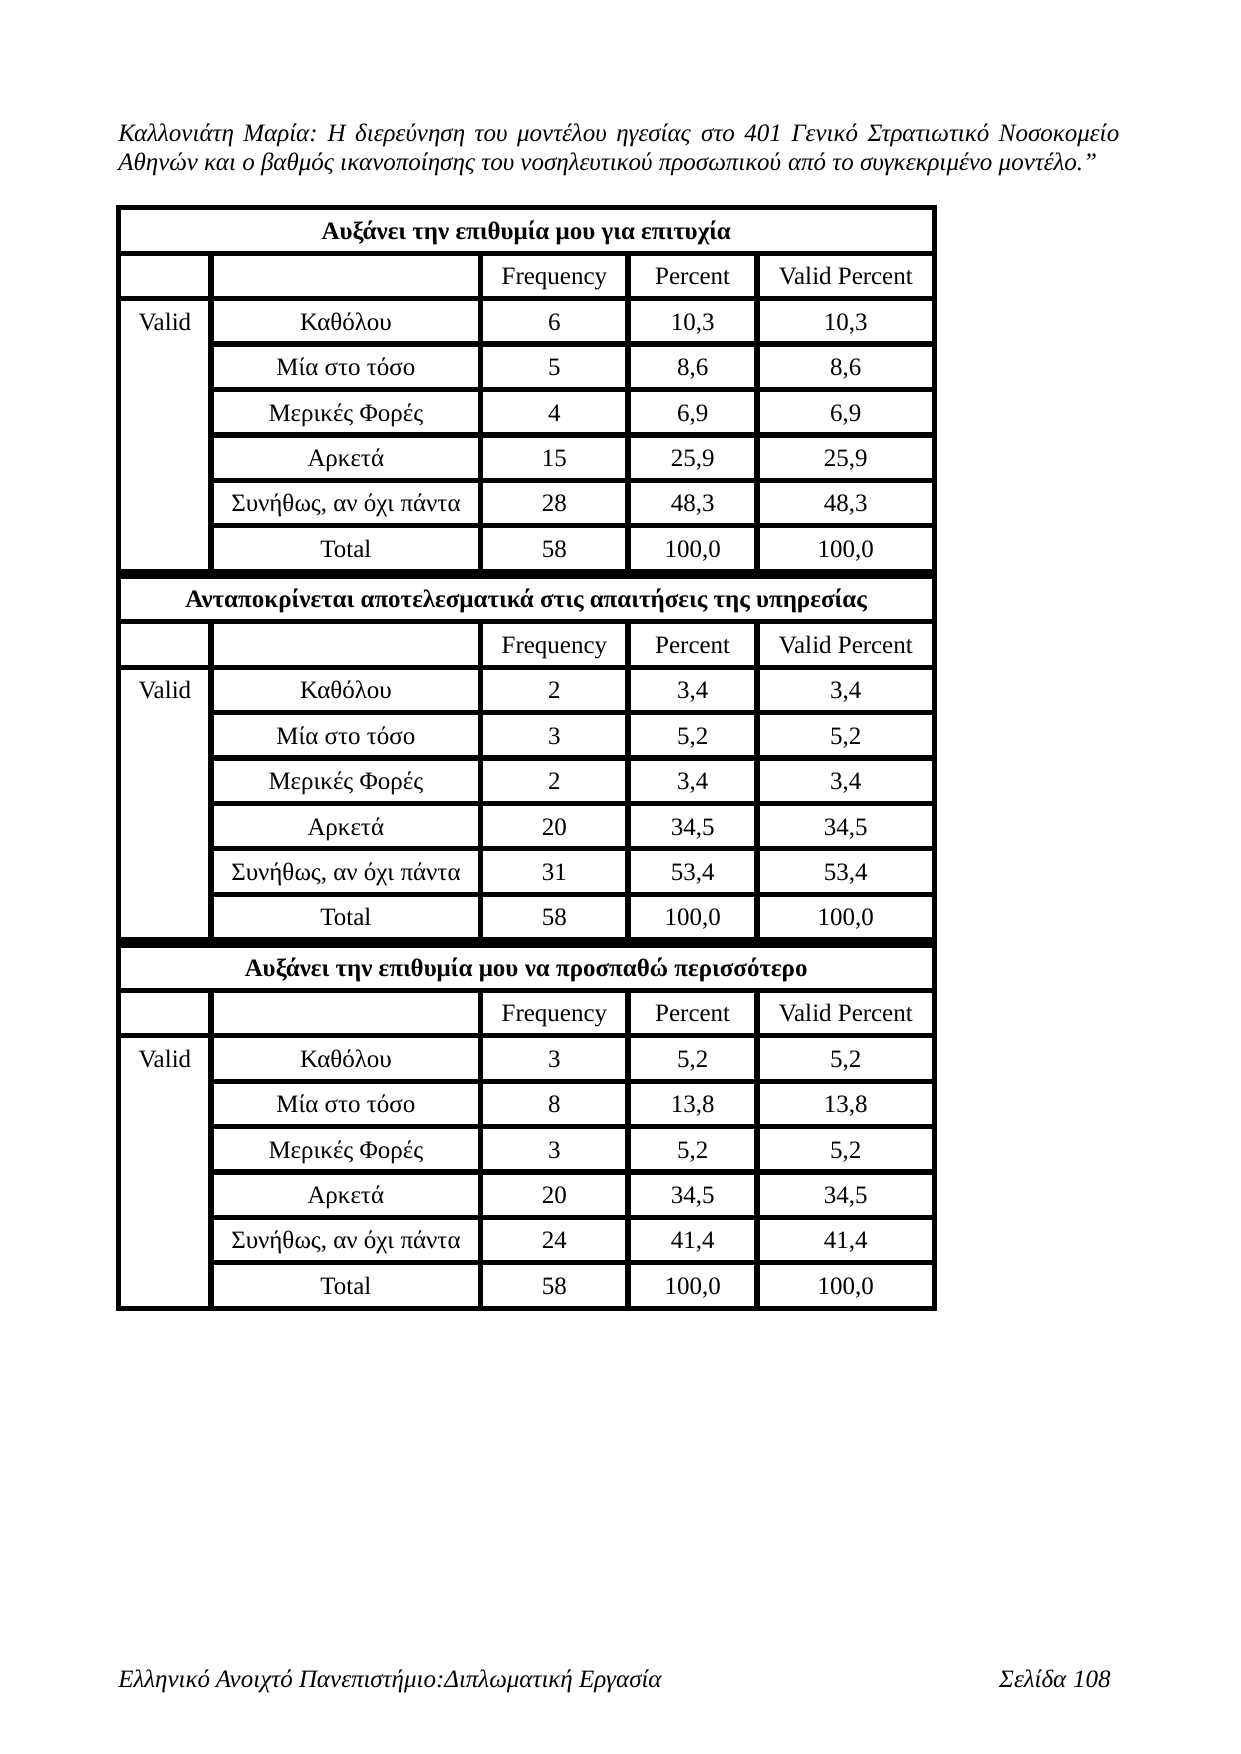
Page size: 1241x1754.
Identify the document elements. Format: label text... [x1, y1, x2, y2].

table_cell Αρκετά [214, 806, 478, 846]
table_cell 28 [483, 483, 625, 523]
table_cell Percent [631, 256, 754, 296]
table_cell Valid Percent [760, 993, 932, 1033]
table_cell Συνήθως, αν όχι πάντα [214, 851, 478, 892]
table_cell Valid [121, 1038, 208, 1306]
table_cell 31 [483, 851, 625, 892]
table_cell 53,4 [760, 851, 932, 892]
table_cell 8,6 [760, 347, 932, 387]
table_cell 100,0 [631, 897, 754, 937]
table_cell 3,4 [631, 761, 754, 801]
table_cell 41,4 [631, 1220, 754, 1260]
table_cell 100,0 [760, 897, 932, 937]
table_cell [121, 256, 208, 296]
table_cell 5,2 [760, 715, 932, 755]
table_cell Μερικές Φορές [214, 761, 478, 801]
table_cell 25,9 [631, 438, 754, 478]
table_cell Total [214, 528, 478, 568]
table_cell 6,9 [760, 392, 932, 432]
table_cell Frequency [483, 993, 625, 1033]
table_cell Valid [121, 670, 208, 937]
table_cell 15 [483, 438, 625, 478]
table_cell 3,4 [760, 761, 932, 801]
table_cell 48,3 [631, 483, 754, 523]
table_cell 2 [483, 670, 625, 710]
table_cell Μερικές Φορές [214, 392, 478, 432]
table_cell 8,6 [631, 347, 754, 387]
table_cell 20 [483, 806, 625, 846]
table_cell 5,2 [631, 715, 754, 755]
table_cell Αρκετά [214, 1175, 478, 1215]
table_cell 100,0 [631, 528, 754, 568]
table_cell 34,5 [760, 806, 932, 846]
table_cell Valid Percent [760, 624, 932, 664]
table_cell 3 [483, 715, 625, 755]
table_cell 58 [483, 528, 625, 568]
table_cell 24 [483, 1220, 625, 1260]
table_cell 6 [483, 301, 625, 341]
table_cell 10,3 [760, 301, 932, 341]
table_cell Συνήθως, αν όχι πάντα [214, 1220, 478, 1260]
table_cell 5,2 [631, 1038, 754, 1078]
table_cell 25,9 [760, 438, 932, 478]
table_cell 5,2 [631, 1129, 754, 1169]
table_cell 41,4 [760, 1220, 932, 1260]
table_cell Percent [631, 624, 754, 664]
table_cell Valid [121, 301, 208, 568]
table_cell Μία στο τόσο [214, 715, 478, 755]
table_cell [214, 624, 478, 664]
table_cell Percent [631, 993, 754, 1033]
table_cell 2 [483, 761, 625, 801]
table_cell [214, 993, 478, 1033]
table_cell Συνήθως, αν όχι πάντα [214, 483, 478, 523]
table_cell 100,0 [760, 1265, 932, 1306]
table_cell Frequency [483, 624, 625, 664]
table_cell 5,2 [760, 1038, 932, 1078]
table_cell 58 [483, 897, 625, 937]
table_cell Frequency [483, 256, 625, 296]
table_cell Καθόλου [214, 670, 478, 710]
table_cell 100,0 [760, 528, 932, 568]
table_cell Καθόλου [214, 1038, 478, 1078]
table_cell 6,9 [631, 392, 754, 432]
table_cell 13,8 [631, 1084, 754, 1124]
table_cell 8 [483, 1084, 625, 1124]
table_cell [121, 993, 208, 1033]
table_header Ανταποκρίνεται αποτελεσματικά στις απαιτήσεις της υπηρεσίας [121, 579, 932, 619]
table_cell 48,3 [760, 483, 932, 523]
table_cell 3 [483, 1129, 625, 1169]
table_cell 13,8 [760, 1084, 932, 1124]
table_cell 20 [483, 1175, 625, 1215]
table_header Αυξάνει την επιθυμία μου να προσπαθώ περισσότερο [121, 948, 932, 988]
table_cell Μία στο τόσο [214, 347, 478, 387]
table_cell Καθόλου [214, 301, 478, 341]
table_cell [214, 256, 478, 296]
table_cell Μερικές Φορές [214, 1129, 478, 1169]
table_cell Αρκετά [214, 438, 478, 478]
table_cell 4 [483, 392, 625, 432]
table_cell 3,4 [760, 670, 932, 710]
table_header Αυξάνει την επιθυμία μου για επιτυχία [121, 210, 932, 251]
table_cell 34,5 [631, 1175, 754, 1215]
table_cell 34,5 [631, 806, 754, 846]
table_cell 34,5 [760, 1175, 932, 1215]
table_cell 10,3 [631, 301, 754, 341]
table_cell [121, 624, 208, 664]
table_cell 5 [483, 347, 625, 387]
table_cell 58 [483, 1265, 625, 1306]
table_cell Μία στο τόσο [214, 1084, 478, 1124]
table_cell 3,4 [631, 670, 754, 710]
table_cell 100,0 [631, 1265, 754, 1306]
table_cell 3 [483, 1038, 625, 1078]
table_cell Total [214, 897, 478, 937]
table_cell 5,2 [760, 1129, 932, 1169]
table_cell Total [214, 1265, 478, 1306]
table_cell Valid Percent [760, 256, 932, 296]
table_cell 53,4 [631, 851, 754, 892]
